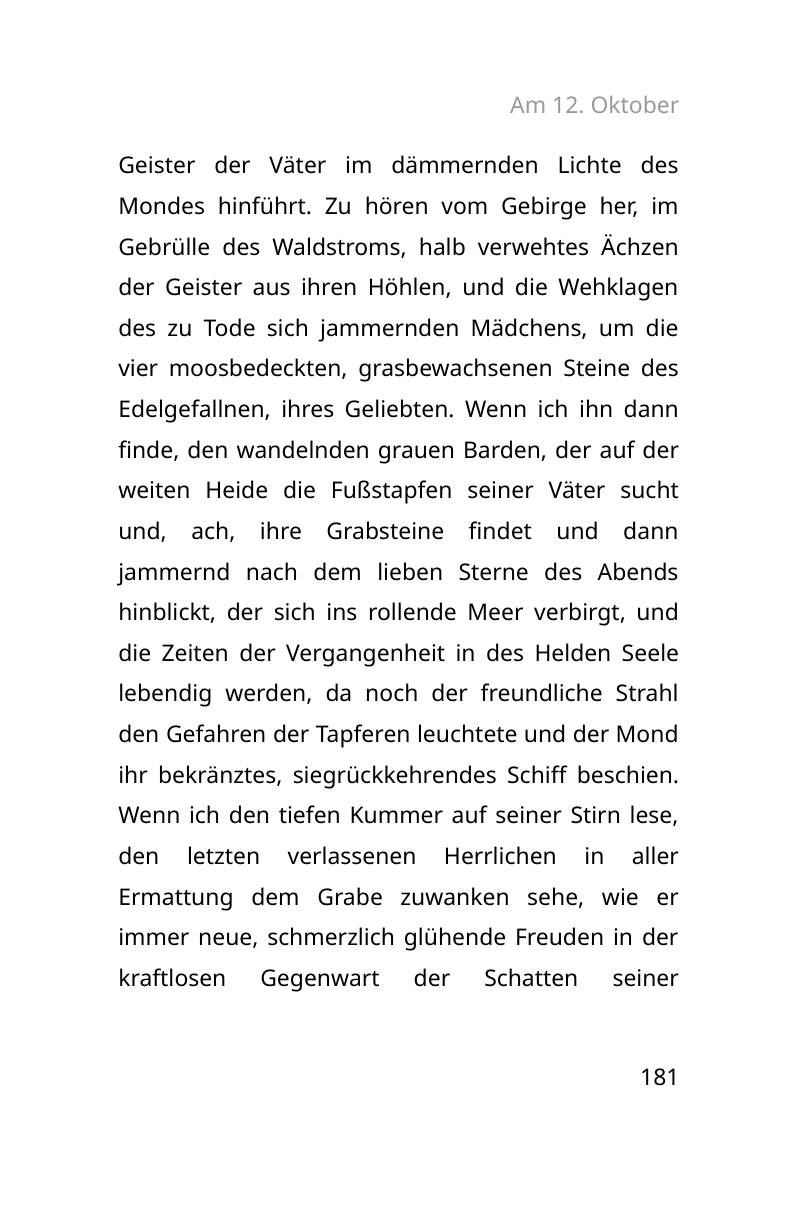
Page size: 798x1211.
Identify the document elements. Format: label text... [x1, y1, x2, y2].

text Geister der Väter im dämmernden Lichte des Mondes hinführt. Zu hören vom Gebirge her, im Gebrülle des Waldstroms, halb verwehtes Ächzen der Geister aus ihren Höhlen, und die Wehklagen des zu Tode sich jammernden Mädchens, um die vier moosbedeckten, grasbewachsenen Steine des Edelgefallnen, ihres Geliebten. Wenn ich ihn dann finde, den wandelnden grauen Barden, der auf der weiten Heide die Fußstapfen seiner Väter sucht und, ach, ihre Grabsteine findet und dann jammernd nach dem lieben Sterne des Abends hinblickt, der sich ins rollende Meer verbirgt, und die Zeiten der Vergangenheit in des Helden Seele lebendig werden, da noch der freundliche Strahl den Gefahren der Tapferen leuchtete und der Mond ihr bekränztes, siegrückkehrendes Schiff beschien. Wenn ich den tiefen Kummer auf seiner Stirn lese, den letzten verlassenen Herrlichen in aller Ermattung dem Grabe zuwanken sehe, wie er immer neue, schmerzlich glühende Freuden in der kraftlosen Gegenwart der Schatten seiner [118, 149, 679, 993]
